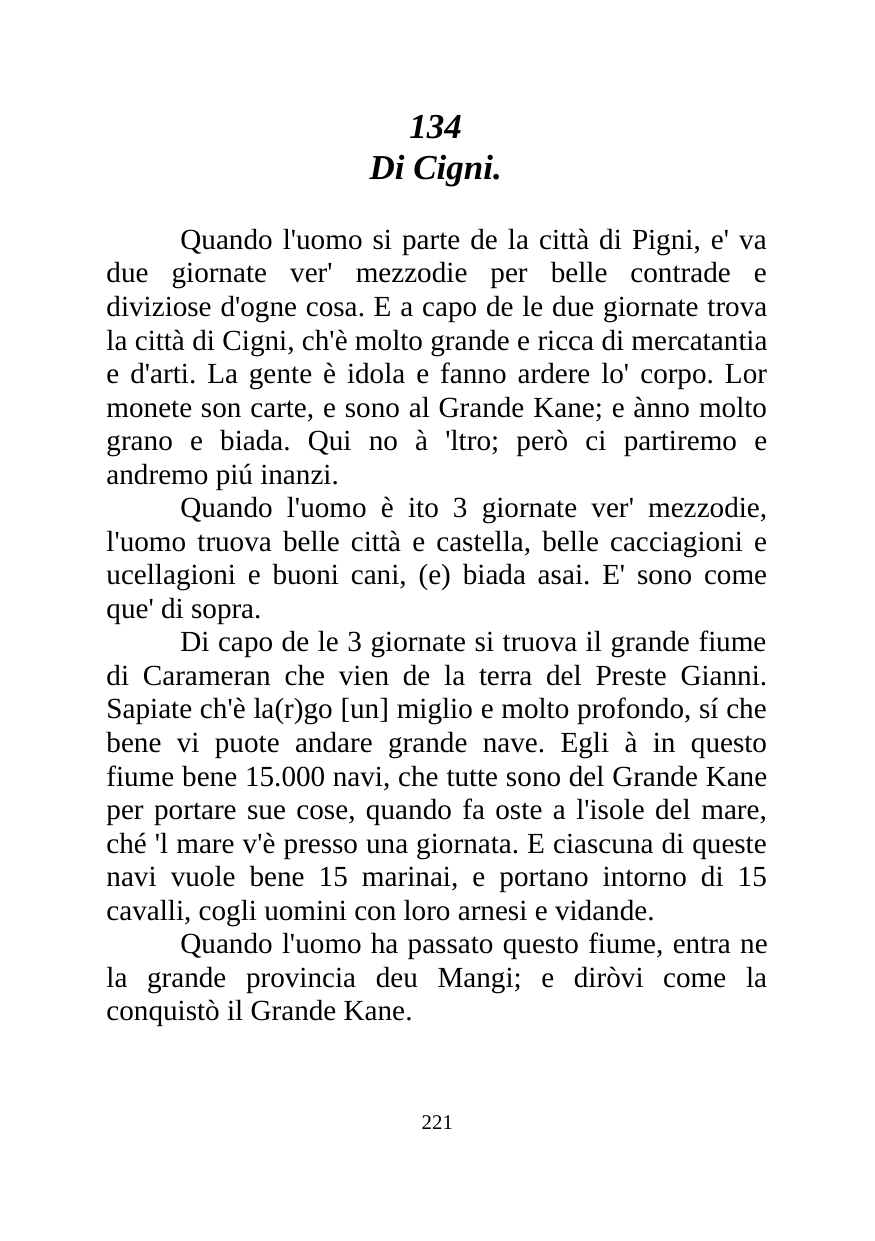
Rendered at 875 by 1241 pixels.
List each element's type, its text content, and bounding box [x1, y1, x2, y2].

text Di capo de le 3 giornate si truova il grande fiume di Carameran che vien de la terra del Preste Gianni. Sapiate ch'è la(r)go [un] miglio e molto profondo, sí che bene vi puote andare grande nave. Egli à in questo fiume bene 15.000 navi, che tutte sono del Grande Kane per portare sue cose, quando fa oste a l'isole del mare, ché 'l mare v'è presso una giornata. E ciascuna di queste navi vuole bene 15 marinai, e portano intorno di 15 cavalli, cogli uomini con loro arnesi e vidande. [106, 624, 768, 926]
subtitle 134 Di Cigni. [106, 106, 768, 187]
text Quando l'uomo è ito 3 giornate ver' mezzodie, l'uomo truova belle città e castella, belle cacciagioni e ucellagioni e buoni cani, (e) biada asai. E' sono come que' di sopra. [106, 490, 768, 624]
text Quando l'uomo si parte de la città di Pigni, e' va due giornate ver' mezzodie per belle contrade e diviziose d'ogne cosa. E a capo de le due giornate trova la città di Cigni, ch'è molto grande e ricca di mercatantia e d'arti. La gente è idola e fanno ardere lo' corpo. Lor monete son carte, e sono al Grande Kane; e ànno molto grano e biada. Qui no à 'ltro; però ci partiremo e andremo piú inanzi. [106, 222, 768, 490]
text Quando l'uomo ha passato questo fiume, entra ne la grande provincia deu Mangi; e diròvi come la conquistò il Grande Kane. [106, 926, 768, 1027]
